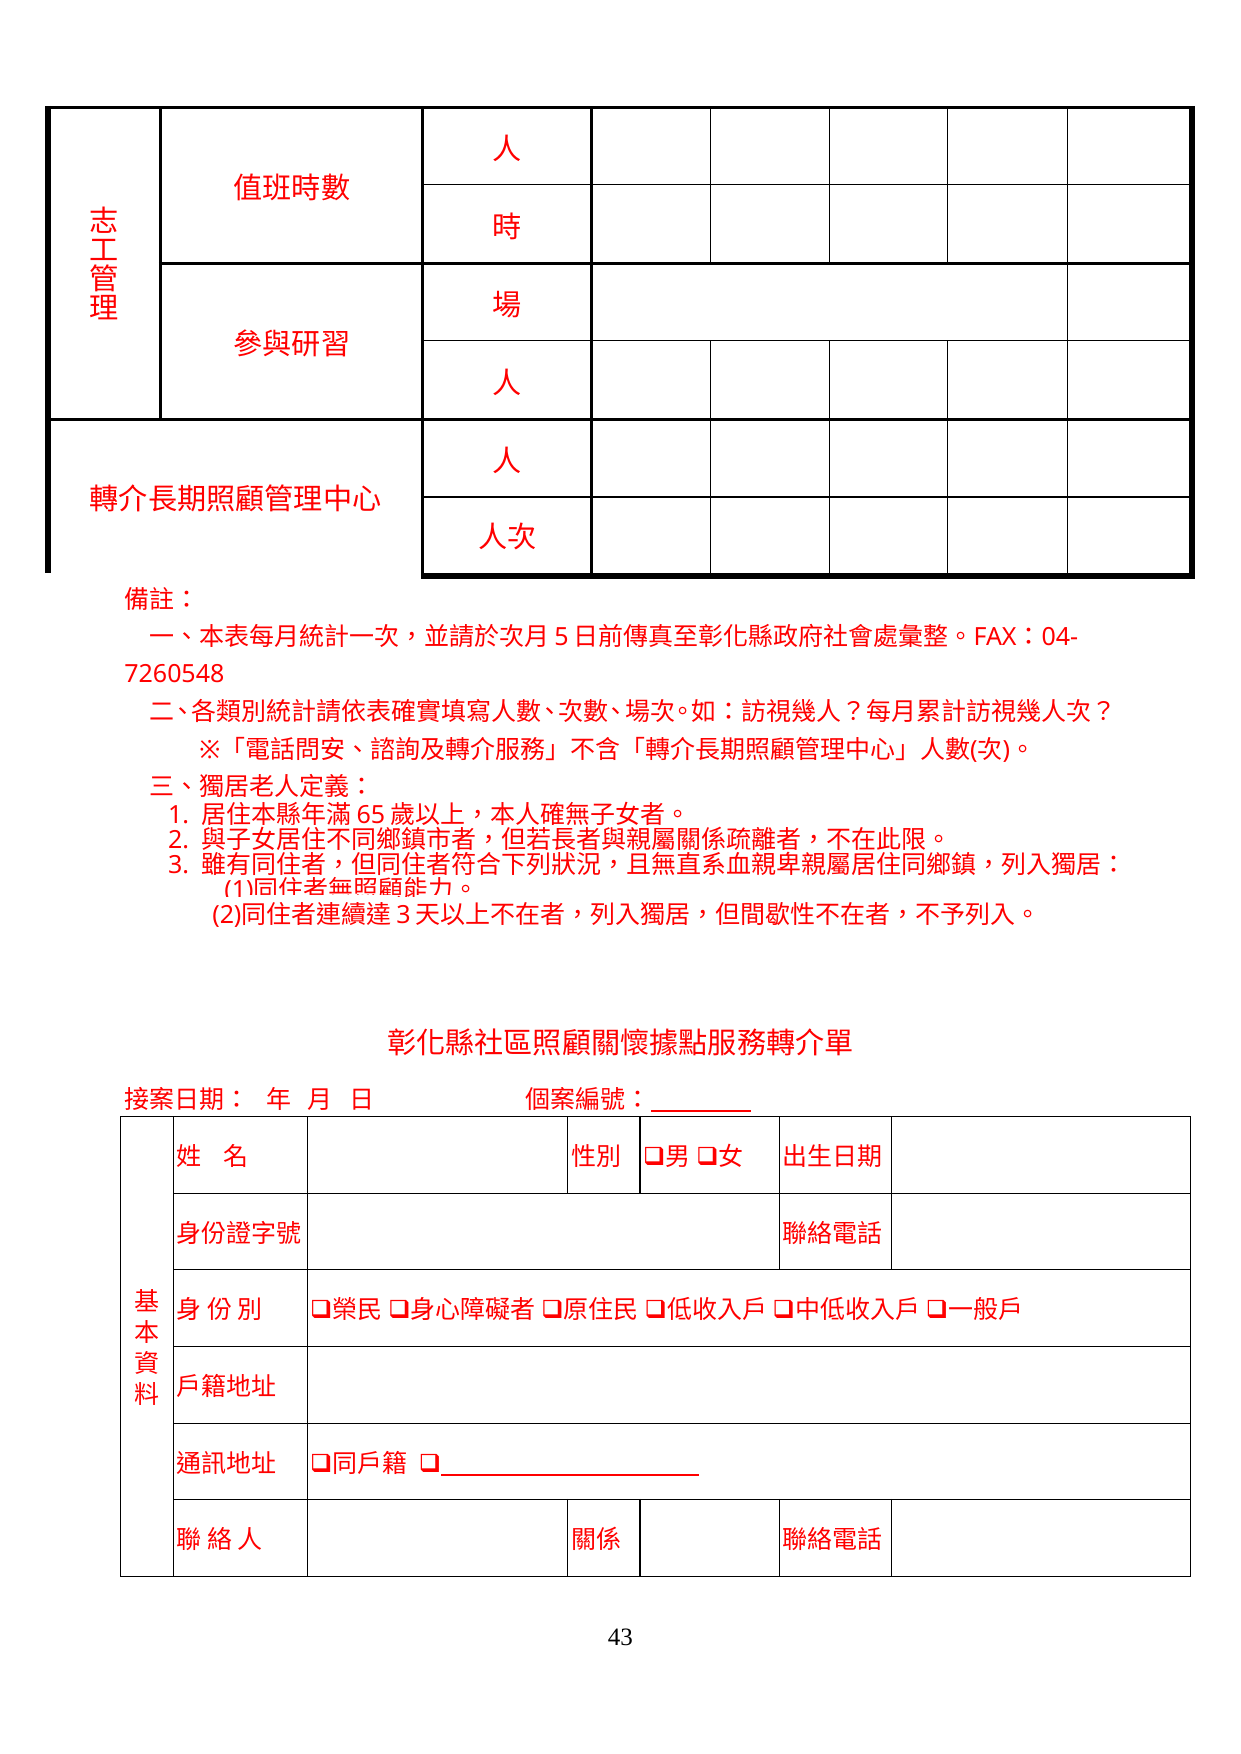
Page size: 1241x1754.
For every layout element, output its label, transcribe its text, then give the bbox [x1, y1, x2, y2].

table_cell 時 [424, 185, 590, 262]
table_cell [711, 109, 829, 184]
table_cell [1068, 265, 1189, 340]
table_cell 榮民 身心障礙者 原住民 低收入戶 中低收入戶 一般戶 [308, 1270, 1190, 1346]
table_cell 聯 絡 人 [174, 1500, 307, 1576]
table_cell [308, 1194, 779, 1269]
text 彰化縣社區照顧關懷據點服務轉介單 [124, 1004, 1116, 1079]
text 三、獨居老人定義： [124, 766, 1116, 804]
table_cell [308, 1347, 1190, 1422]
text (2)同住者連續達3天以上不在者，列入獨居，但間歇性不在者，不予列入。 [124, 904, 1116, 929]
table_cell [1068, 421, 1189, 496]
table_cell [830, 185, 947, 262]
table_cell [1068, 109, 1189, 184]
table_cell [711, 185, 829, 262]
table_cell [308, 1500, 567, 1576]
table_cell [830, 341, 947, 418]
table_cell 同戶籍  [308, 1424, 1190, 1499]
table_cell [892, 1500, 1190, 1576]
table_cell [948, 341, 1067, 418]
table_header 性別 [568, 1117, 639, 1193]
text 3. 雖有同住者，但同住者符合下列狀況，且無直系血親卑親屬居住同鄉鎮，列入獨居： [168, 854, 1116, 879]
table_cell 人 [424, 341, 590, 418]
text 接案日期： 年 月 日 個案編號： [124, 1079, 1116, 1116]
table_cell 志工管理 [51, 109, 159, 418]
table_cell [641, 1500, 779, 1576]
table_cell [593, 185, 710, 262]
text 2. 與子女居住不同鄉鎮市者，但若長者與親屬關係疏離者，不在此限。 [168, 829, 1116, 854]
table_header 男 女 [641, 1117, 779, 1193]
table_cell 人 [424, 109, 590, 184]
table_cell [1068, 185, 1189, 262]
table_cell 通訊地址 [174, 1424, 307, 1499]
table_cell [593, 265, 1067, 340]
text 1. 居住本縣年滿65歲以上，本人確無子女者。 [168, 804, 1116, 829]
table_cell [593, 341, 710, 418]
table_cell [711, 341, 829, 418]
table_cell [948, 185, 1067, 262]
text (1)同住者無照顧能力。 [137, 879, 1116, 904]
table_cell [1068, 498, 1189, 572]
table_cell 聯絡電話 [780, 1500, 891, 1576]
table_cell [593, 421, 710, 496]
table_cell 轉介長期照顧管理中心 [51, 421, 421, 572]
table_header 出生日期 [780, 1117, 891, 1193]
table_cell 場 [424, 265, 590, 340]
table_cell [711, 421, 829, 496]
table_cell 身份證字號 [174, 1194, 307, 1269]
text 一、本表每月統計一次，並請於次月5日前傳真至彰化縣政府社會處彙整。FAX：04-7260548 [124, 616, 1116, 691]
table_cell 戶籍地址 [174, 1347, 307, 1422]
text ※「電話問安、諮詢及轉介服務」不含「轉介長期照顧管理中心」人數(次)。 [124, 729, 1116, 766]
table_cell [593, 498, 710, 572]
table_cell 聯絡電話 [780, 1194, 891, 1269]
table_header 姓 名 [174, 1117, 307, 1193]
table_cell [1068, 341, 1189, 418]
table_cell [711, 498, 829, 572]
table_cell [892, 1194, 1190, 1269]
table_cell 關係 [568, 1500, 639, 1576]
table_cell [593, 109, 710, 184]
table_cell [948, 421, 1067, 496]
table_cell 參與研習 [162, 265, 421, 418]
text 二、各類別統計請依表確實填寫人數、次數、場次。如：訪視幾人？每月累計訪視幾人次？ [124, 691, 1116, 729]
table_cell [948, 498, 1067, 572]
table_cell 人次 [424, 498, 590, 572]
table_cell 身 份 別 [174, 1270, 307, 1346]
table_cell [830, 421, 947, 496]
table_cell [830, 498, 947, 572]
table_header 基 本 資 料 [121, 1117, 173, 1576]
table_cell 人 [424, 421, 590, 496]
table_cell 值班時數 [162, 109, 421, 262]
table_cell [830, 109, 947, 184]
table_cell [948, 109, 1067, 184]
table_header [308, 1117, 567, 1193]
table_header [892, 1117, 1190, 1193]
text 備註： [124, 579, 1116, 616]
